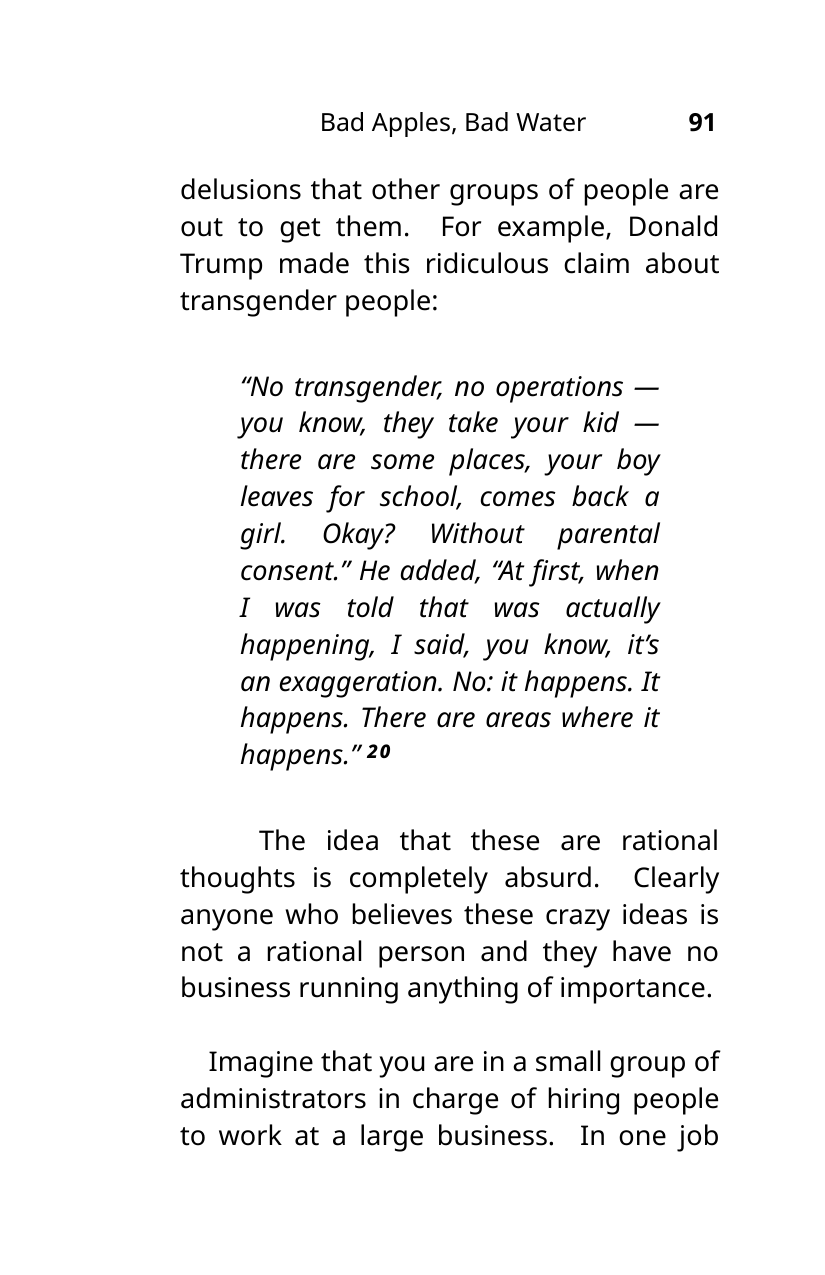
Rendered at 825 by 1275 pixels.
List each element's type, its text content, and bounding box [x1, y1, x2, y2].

text “No transgender, no operations — you know, they take your kid — there are some places, your boy leaves for school, comes back a girl. Okay? Without parental consent.” He added, “At first, when I was told that was actually happening, I said, you know, it’s an exaggeration. No: it happens. It happens. There are areas where it happens.” [240, 367, 660, 773]
text delusions that other groups of people are out to get them. For example, Donald Trump made this ridiculous claim about transgender people: [180, 171, 720, 318]
text The idea that these are rational thoughts is completely absurd. Clearly anyone who believes these crazy ideas is not a rational person and they have no business running anything of importance. [180, 821, 720, 1006]
text Imagine that you are in a small group of administrators in charge of hiring people to work at a large business. In one job [180, 1043, 720, 1153]
